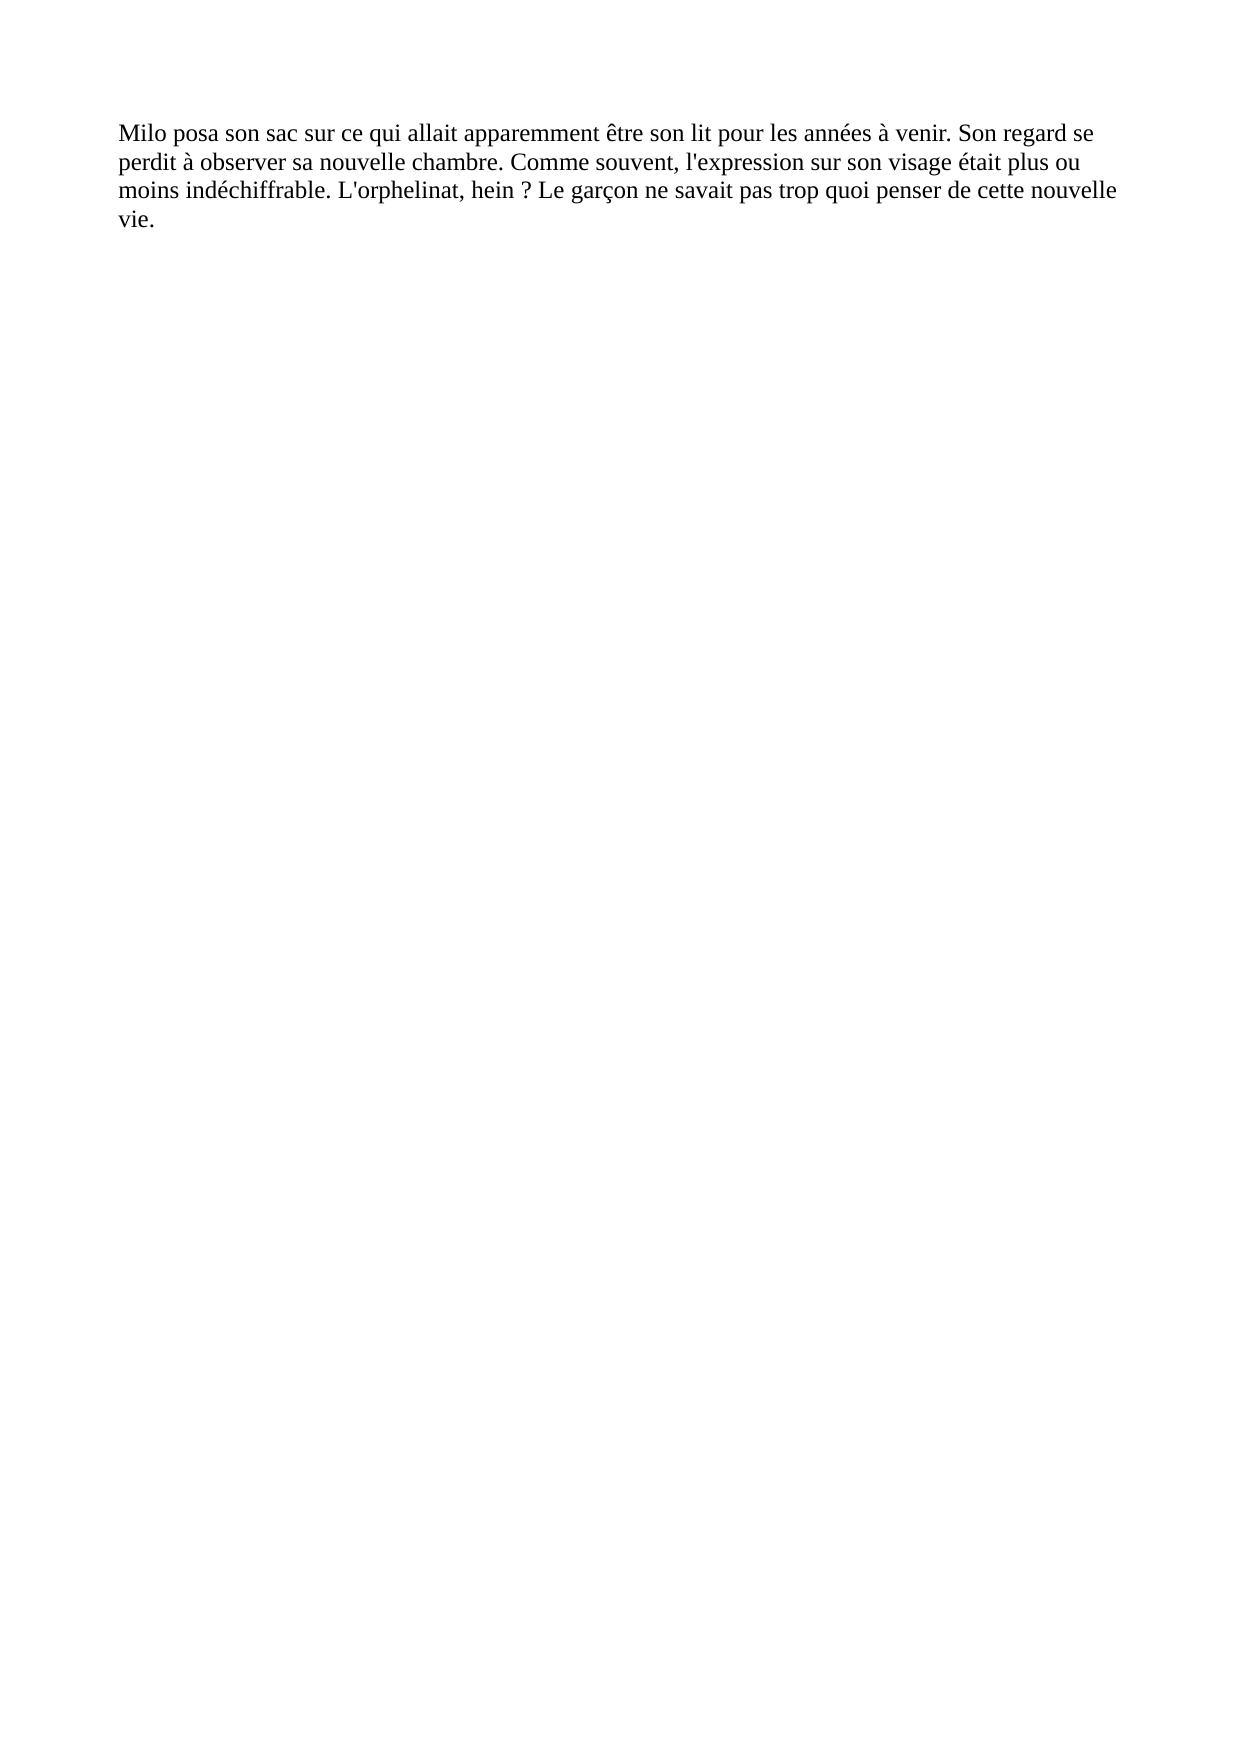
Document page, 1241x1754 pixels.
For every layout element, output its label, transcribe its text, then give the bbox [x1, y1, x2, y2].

text Milo posa son sac sur ce qui allait apparemment être son lit pour les années à venir. Son regard se perdit à observer sa nouvelle chambre. Comme souvent, l'expression sur son visage était plus ou moins indéchiffrable. L'orphelinat, hein ? Le garçon ne savait pas trop quoi penser de cette nouvelle vie. [118, 118, 1122, 233]
